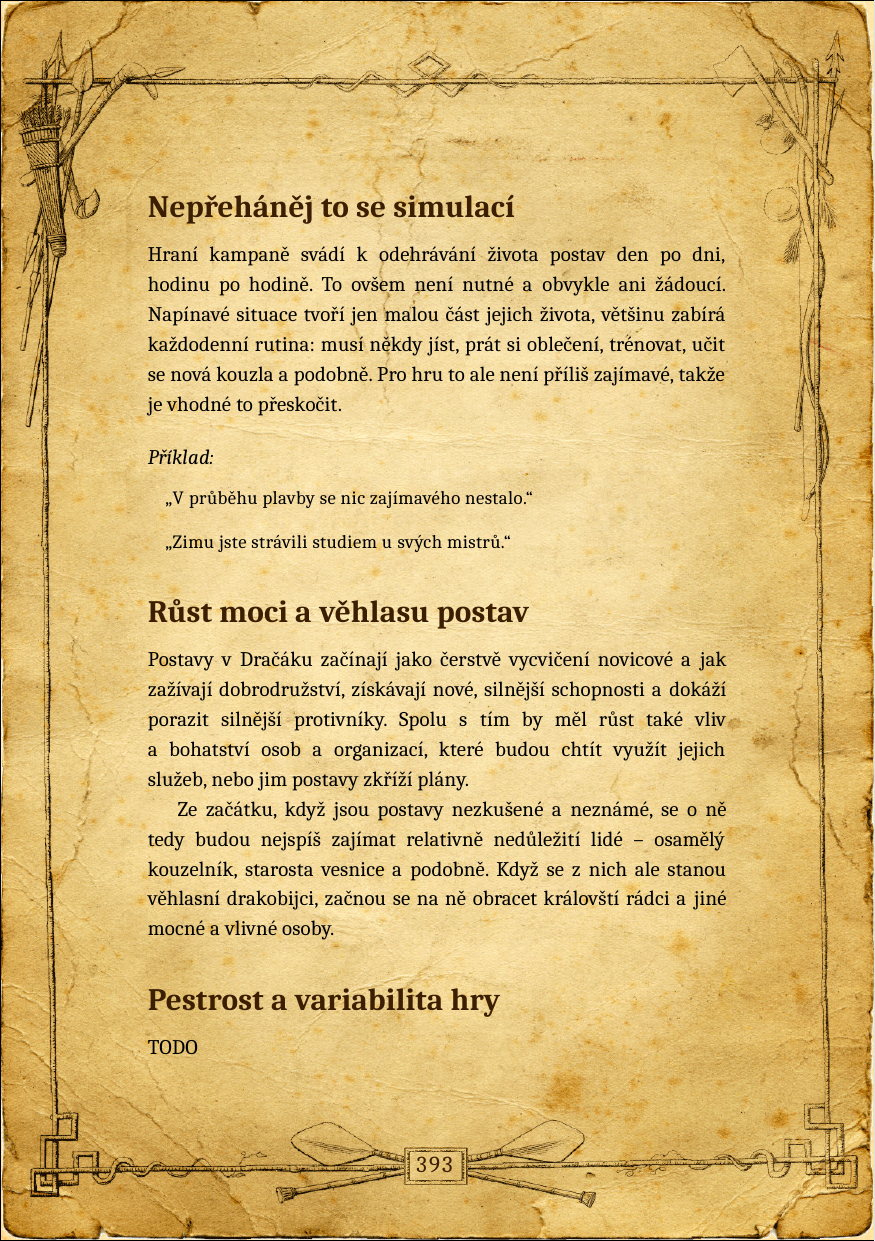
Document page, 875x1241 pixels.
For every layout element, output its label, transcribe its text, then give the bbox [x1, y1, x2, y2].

text Příklad: [148, 446, 726, 470]
text [424, 1045, 440, 1060]
subtitle Růst moci a⁠ věhlasu postav [148, 594, 726, 630]
subtitle Nepřeháněj to se simulací [148, 189, 726, 225]
text Hraní kampaně svádí k⁠ odehrávání života postav den po dni, hodinu po hodině. To ovšem není nutné a⁠ obvykle ani žádoucí. Napínavé situace tvoří jen malou část jejich života, většinu zabírá každodenní rutina: musí někdy jíst, prát si oblečení, trénovat, učit se nová kouzla a⁠ podobně. Pro hru to ale není příliš zajímavé, takže je vhodné to přeskočit. [148, 243, 726, 416]
subtitle Pestrost a⁠ variabilita hry [148, 982, 726, 1018]
text [552, 1036, 726, 1060]
text [528, 1036, 542, 1047]
picture [1, 1, 874, 1240]
text „V⁠ průběhu plavby se nic zajímavého nestalo.“ [165, 487, 726, 509]
text „Zimu jste strávili studiem u⁠ svých mistrů.“ [165, 532, 726, 553]
text TODO [148, 1036, 254, 1060]
text Postavy v⁠ Dračáku začínají jako čerstvě vycvičení novicové a⁠ jak zažívají dobrodružství, získávají nové, silnější schopnosti a⁠ dokáží porazit silnější protivníky. Spolu s⁠ tím by měl růst také vliv a⁠ bohatství osob a⁠ organizací, které budou chtít využít jejich služeb, nebo jim postavy zkříží plány. Ze začátku, když jsou postavy nezkušené a⁠ neznámé, se o⁠ ně tedy budou nejspíš zajímat relativně nedůležití lidé – osamělý kouzelník, starosta vesnice a⁠ podobně. Když se z⁠ nich ale stanou věhlasní drakobijci, začnou se na ně obracet královští rádci a⁠ jiné mocné a⁠ vlivné osoby. [148, 648, 726, 941]
text [289, 1048, 301, 1056]
text [279, 1036, 294, 1043]
